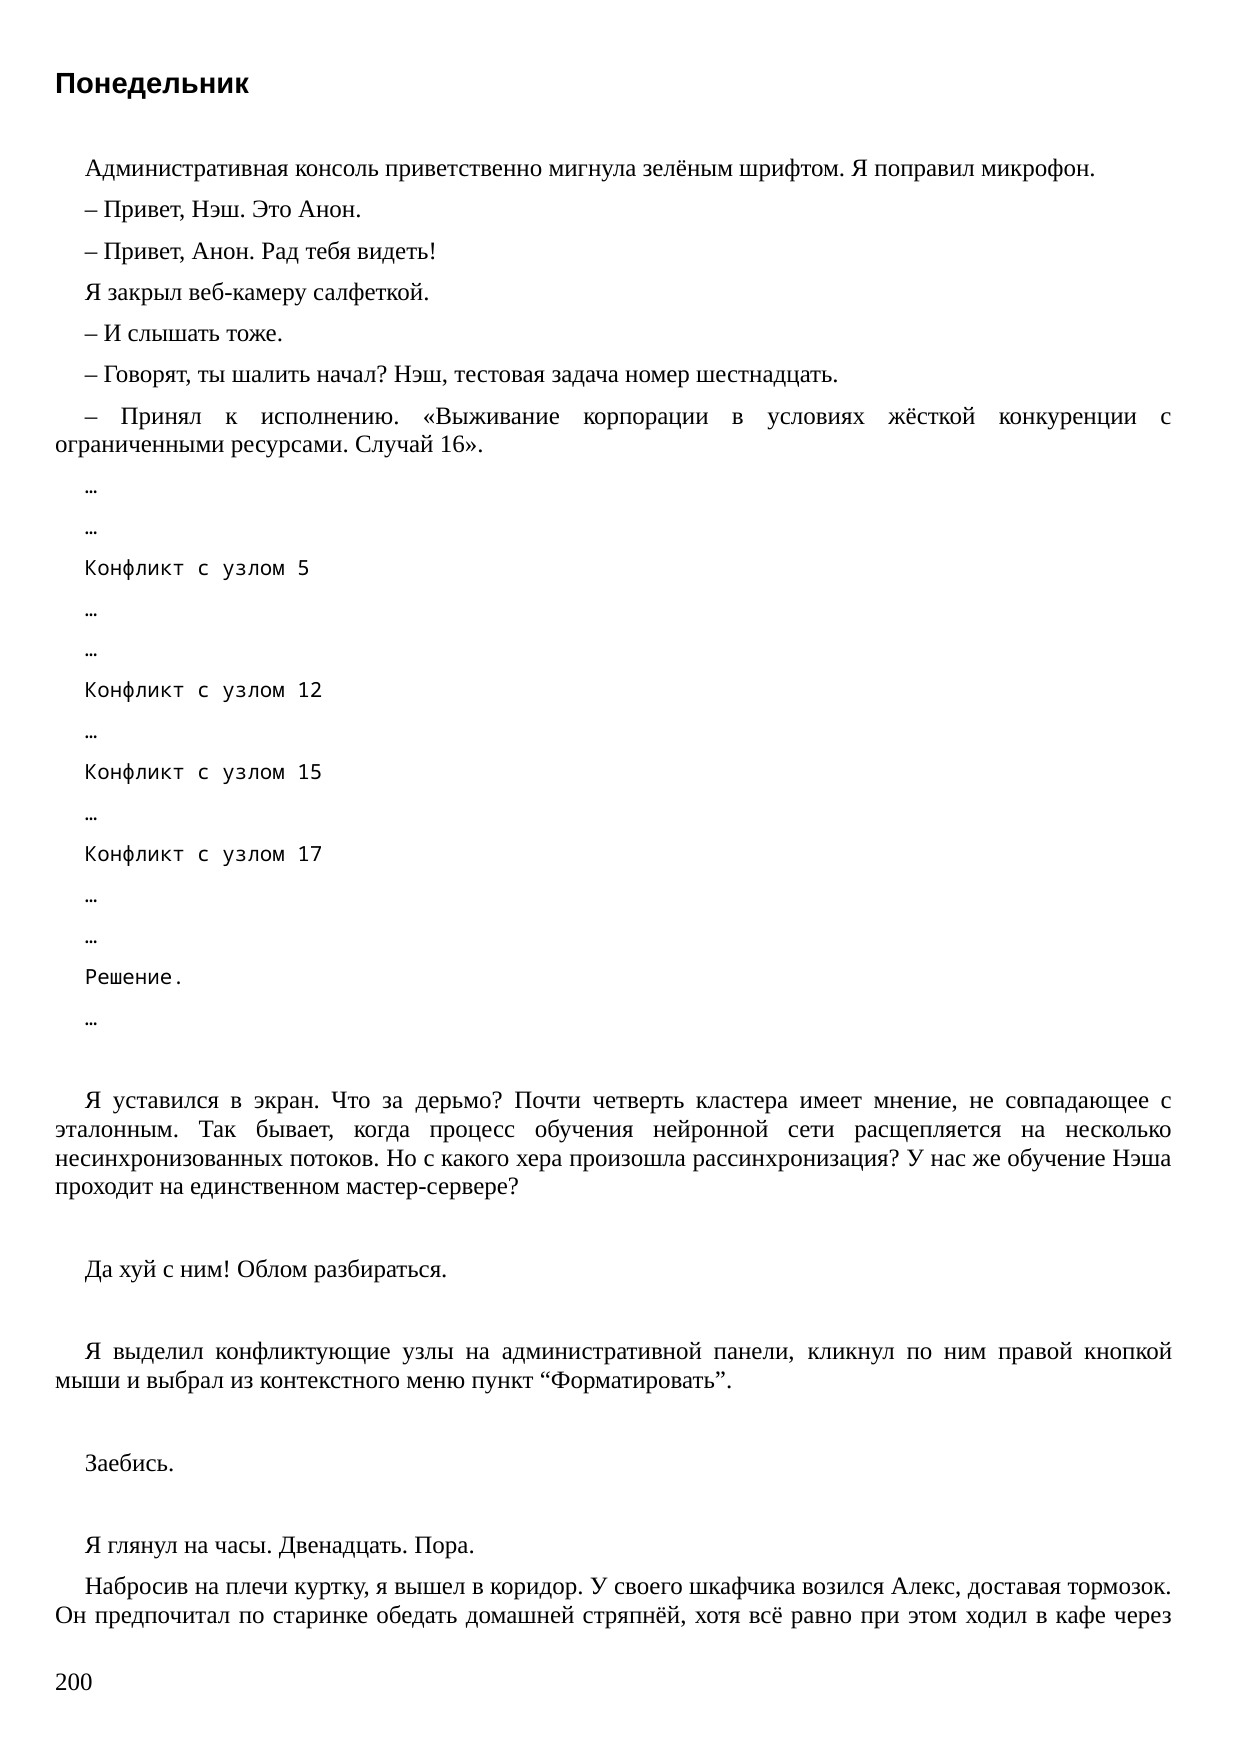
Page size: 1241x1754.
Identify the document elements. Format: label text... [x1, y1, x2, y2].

text Заебись. [55, 1448, 1173, 1476]
text Я выделил конфликтующие узлы на административной панели, кликнул по ним правой кнопкой мыши и выбрал из контекстного меню пункт “Форматировать”. [55, 1336, 1173, 1394]
text Решение. [55, 962, 1173, 991]
text Я закрыл веб-камеру салфеткой. [55, 277, 1173, 306]
text – Говорят, ты шалить начал? Нэш, тестовая задача номер шестнадцать. [55, 359, 1173, 388]
text … [55, 512, 1173, 540]
text Набросив на плечи куртку, я вышел в коридор. У своего шкафчика возился Алекс, доставая тормозок. Он предпочитал по старинке обедать домашней стряпнёй, хотя всё равно при этом ходил в кафе через [55, 1571, 1173, 1629]
text … [55, 594, 1173, 622]
text … [55, 1003, 1173, 1031]
text … [55, 634, 1173, 663]
text … [55, 798, 1173, 827]
text … [55, 716, 1173, 745]
text … [55, 880, 1173, 909]
subtitle Понедельник [55, 66, 1173, 99]
text Я глянул на часы. Двенадцать. Пора. [55, 1530, 1173, 1559]
text – Принял к исполнению. «Выживание корпорации в условиях жёсткой конкуренции с ограниченными ресурсами. Случай 16». [55, 401, 1173, 458]
text – Привет, Анон. Рад тебя видеть! [55, 236, 1173, 264]
text Конфликт с узлом 5 [55, 553, 1173, 581]
text Конфликт с узлом 17 [55, 839, 1173, 868]
text Да хуй с ним! Облом разбираться. [55, 1254, 1173, 1283]
text Административная консоль приветственно мигнула зелёным шрифтом. Я поправил микрофон. [55, 153, 1173, 182]
text … [55, 921, 1173, 949]
text Конфликт с узлом 15 [55, 757, 1173, 786]
text Я уставился в экран. Что за дерьмо? Почти четверть кластера имеет мнение, не совпадающее с эталонным. Так бывает, когда процесс обучения нейронной сети расщепляется на несколько несинхронизованных потоков. Но с какого хера произошла рассинхронизация? У нас же обучение Нэша проходит на единственном мастер-сервере? [55, 1085, 1173, 1200]
text Конфликт с узлом 12 [55, 676, 1173, 704]
text – И слышать тоже. [55, 318, 1173, 347]
text … [55, 471, 1173, 499]
text – Привет, Нэш. Это Анон. [55, 194, 1173, 223]
